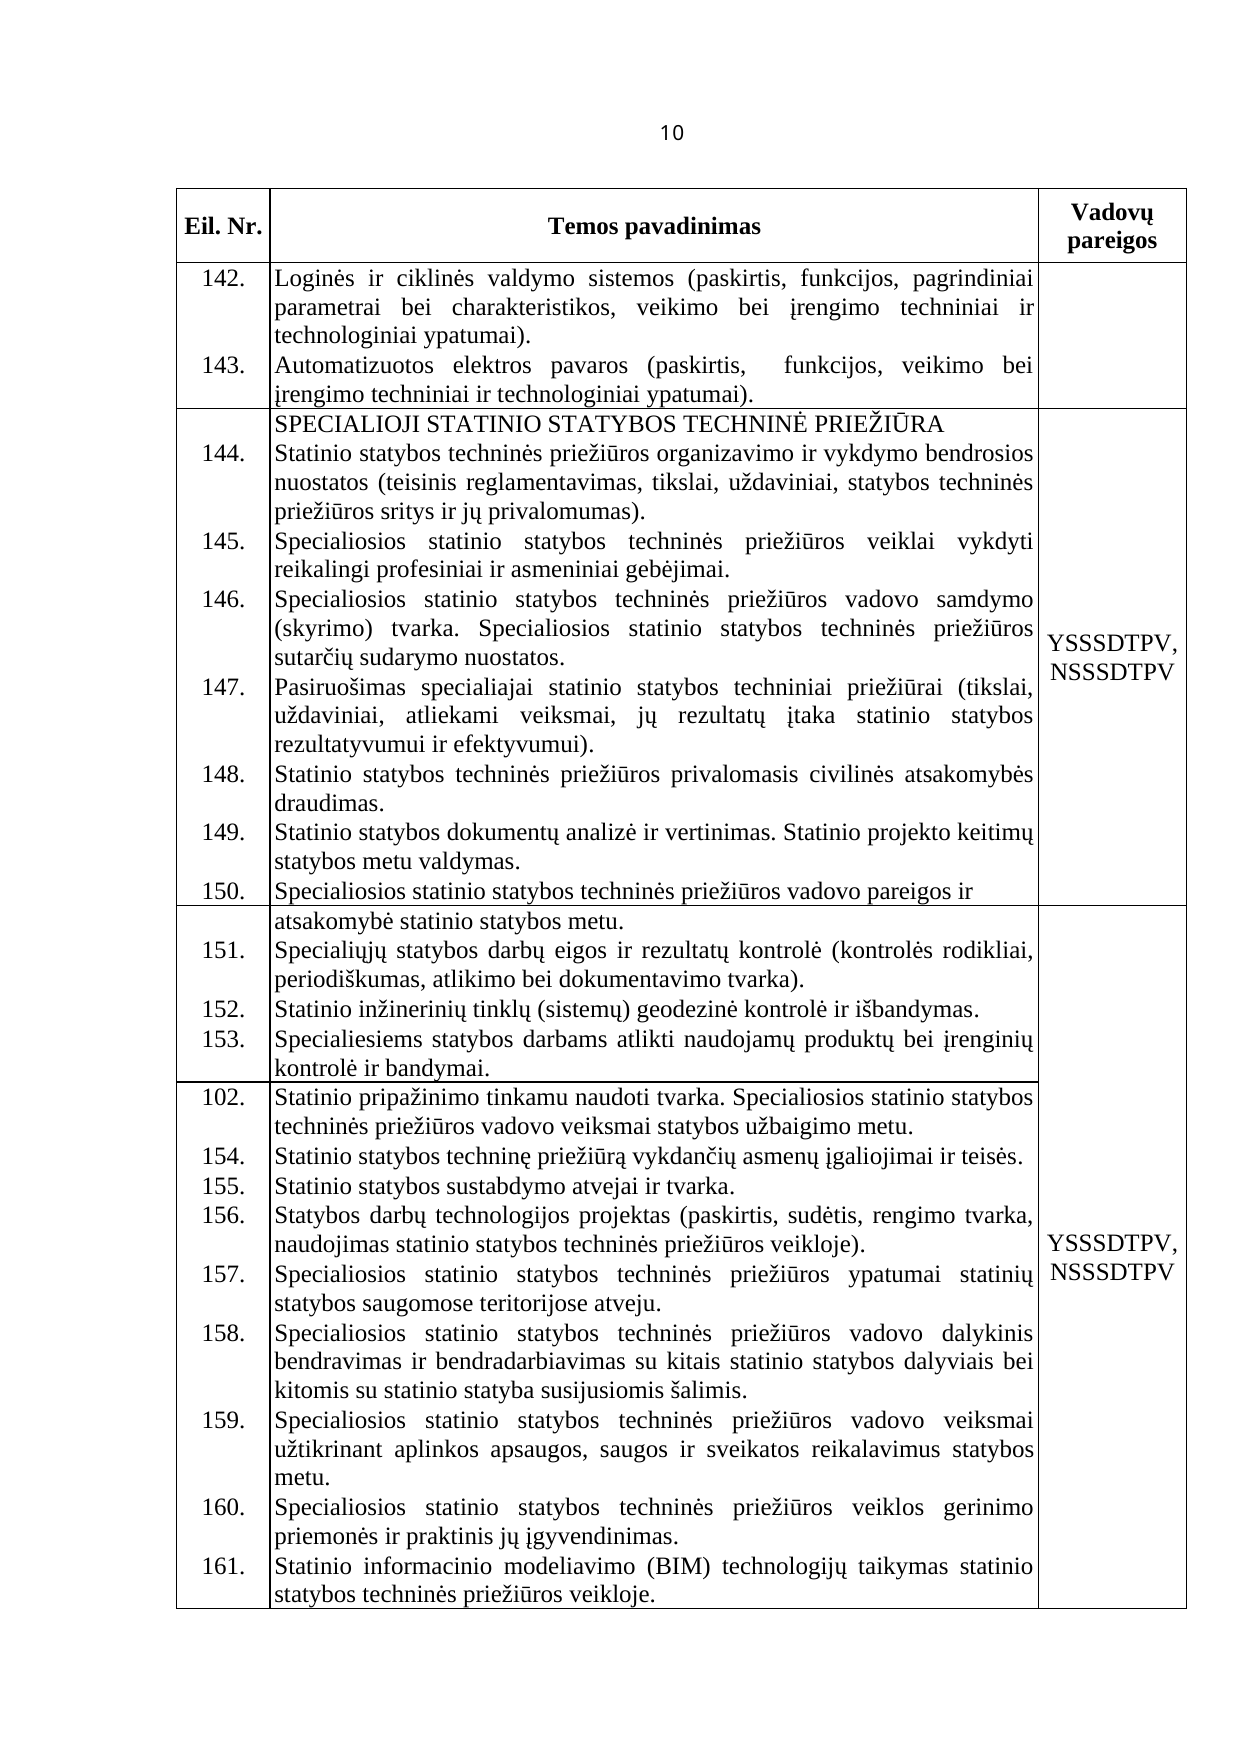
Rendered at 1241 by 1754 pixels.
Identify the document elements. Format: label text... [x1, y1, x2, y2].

table_cell 155. [177, 1170, 269, 1199]
table_cell 148. [177, 758, 269, 816]
table_cell Specialiosios statinio statybos techninės priežiūros veiklai vykdyti reikalingi profesiniai ir asmeniniai gebėjimai. [271, 525, 1038, 583]
table_cell [177, 409, 269, 437]
table_cell 159. [177, 1404, 269, 1491]
table_cell YSSSDTPV, NSSSDTPV [1039, 409, 1186, 905]
table_cell Pasiruošimas specialiajai statinio statybos techniniai priežiūrai (tikslai, uždaviniai, atliekami veiksmai, jų rezultatų įtaka statinio statybos rezultatyvumui ir efektyvumui). [271, 671, 1038, 758]
table_cell 151. [177, 935, 269, 993]
table_cell [177, 906, 269, 934]
table_cell Automatizuotos elektros pavaros (paskirtis, funkcijos, veikimo bei įrengimo techniniai ir technologiniai ypatumai). [271, 349, 1038, 408]
table_cell Statinio statybos techninės priežiūros organizavimo ir vykdymo bendrosios nuostatos (teisinis reglamentavimas, tikslai, uždaviniai, statybos techninės priežiūros sritys ir jų privalomumas). [271, 438, 1038, 525]
table_cell 153. [177, 1023, 269, 1081]
table_cell SPECIALIOJI STATINIO STATYBOS TECHNINĖ PRIEŽIŪRA [271, 409, 1038, 437]
table_cell Specialiosios statinio statybos techninės priežiūros ypatumai statinių statybos saugomose teritorijose atveju. [271, 1258, 1038, 1317]
table_cell 143. [177, 349, 269, 408]
table_cell Statinio statybos techninę priežiūrą vykdančių asmenų įgaliojimai ir teisės. [271, 1140, 1038, 1170]
table_cell atsakomybė statinio statybos metu. [271, 906, 1038, 934]
table_cell Loginės ir ciklinės valdymo sistemos (paskirtis, funkcijos, pagrindiniai parametrai bei charakteristikos, veikimo bei įrengimo techniniai ir technologiniai ypatumai). [271, 263, 1038, 349]
table_cell 154. [177, 1140, 269, 1170]
table_cell 149. [177, 816, 269, 875]
table_cell Statinio statybos techninės priežiūros privalomasis civilinės atsakomybės draudimas. [271, 758, 1038, 816]
table_cell 146. [177, 583, 269, 671]
table_cell Statinio inžinerinių tinklų (sistemų) geodezinė kontrolė ir išbandymas. [271, 993, 1038, 1023]
table_cell 160. [177, 1491, 269, 1550]
table_cell Statinio informacinio modeliavimo (BIM) technologijų taikymas statinio statybos techninės priežiūros veikloje. [271, 1550, 1038, 1608]
table_cell Statinio statybos sustabdymo atvejai ir tvarka. [271, 1170, 1038, 1199]
table_cell 142. [177, 263, 269, 349]
table_header Temos pavadinimas [271, 189, 1038, 262]
table_cell Specialiesiems statybos darbams atlikti naudojamų produktų bei įrenginių kontrolė ir bandymai. [271, 1023, 1038, 1081]
table_cell 102. [177, 1083, 269, 1140]
table_cell 147. [177, 671, 269, 758]
table_cell [1039, 263, 1186, 408]
table_cell Specialiųjų statybos darbų eigos ir rezultatų kontrolė (kontrolės rodikliai, periodiškumas, atlikimo bei dokumentavimo tvarka). [271, 935, 1038, 993]
table_cell 161. [177, 1550, 269, 1608]
table_cell Specialiosios statinio statybos techninės priežiūros vadovo veiksmai užtikrinant aplinkos apsaugos, saugos ir sveikatos reikalavimus statybos metu. [271, 1404, 1038, 1491]
table_cell 150. [177, 875, 269, 905]
table_cell 157. [177, 1258, 269, 1317]
table_cell Specialiosios statinio statybos techninės priežiūros vadovo dalykinis bendravimas ir bendradarbiavimas su kitais statinio statybos dalyviais bei kitomis su statinio statyba susijusiomis šalimis. [271, 1317, 1038, 1404]
table_cell 158. [177, 1317, 269, 1404]
table_cell YSSSDTPV, NSSSDTPV [1039, 906, 1186, 1608]
table_cell 152. [177, 993, 269, 1023]
table_cell Statybos darbų technologijos projektas (paskirtis, sudėtis, rengimo tvarka, naudojimas statinio statybos techninės priežiūros veikloje). [271, 1200, 1038, 1258]
table_cell Statinio pripažinimo tinkamu naudoti tvarka. Specialiosios statinio statybos techninės priežiūros vadovo veiksmai statybos užbaigimo metu. [271, 1083, 1038, 1140]
table_cell Specialiosios statinio statybos techninės priežiūros veiklos gerinimo priemonės ir praktinis jų įgyvendinimas. [271, 1491, 1038, 1550]
table_cell 144. [177, 438, 269, 525]
table_cell 145. [177, 525, 269, 583]
table_cell 156. [177, 1200, 269, 1258]
table_header Vadovų pareigos [1039, 189, 1186, 262]
table_cell Specialiosios statinio statybos techninės priežiūros vadovo pareigos ir [271, 875, 1038, 905]
table_cell Statinio statybos dokumentų analizė ir vertinimas. Statinio projekto keitimų statybos metu valdymas. [271, 816, 1038, 875]
table_header Eil. Nr. [177, 189, 269, 262]
table_cell Specialiosios statinio statybos techninės priežiūros vadovo samdymo (skyrimo) tvarka. Specialiosios statinio statybos techninės priežiūros sutarčių sudarymo nuostatos. [271, 583, 1038, 671]
